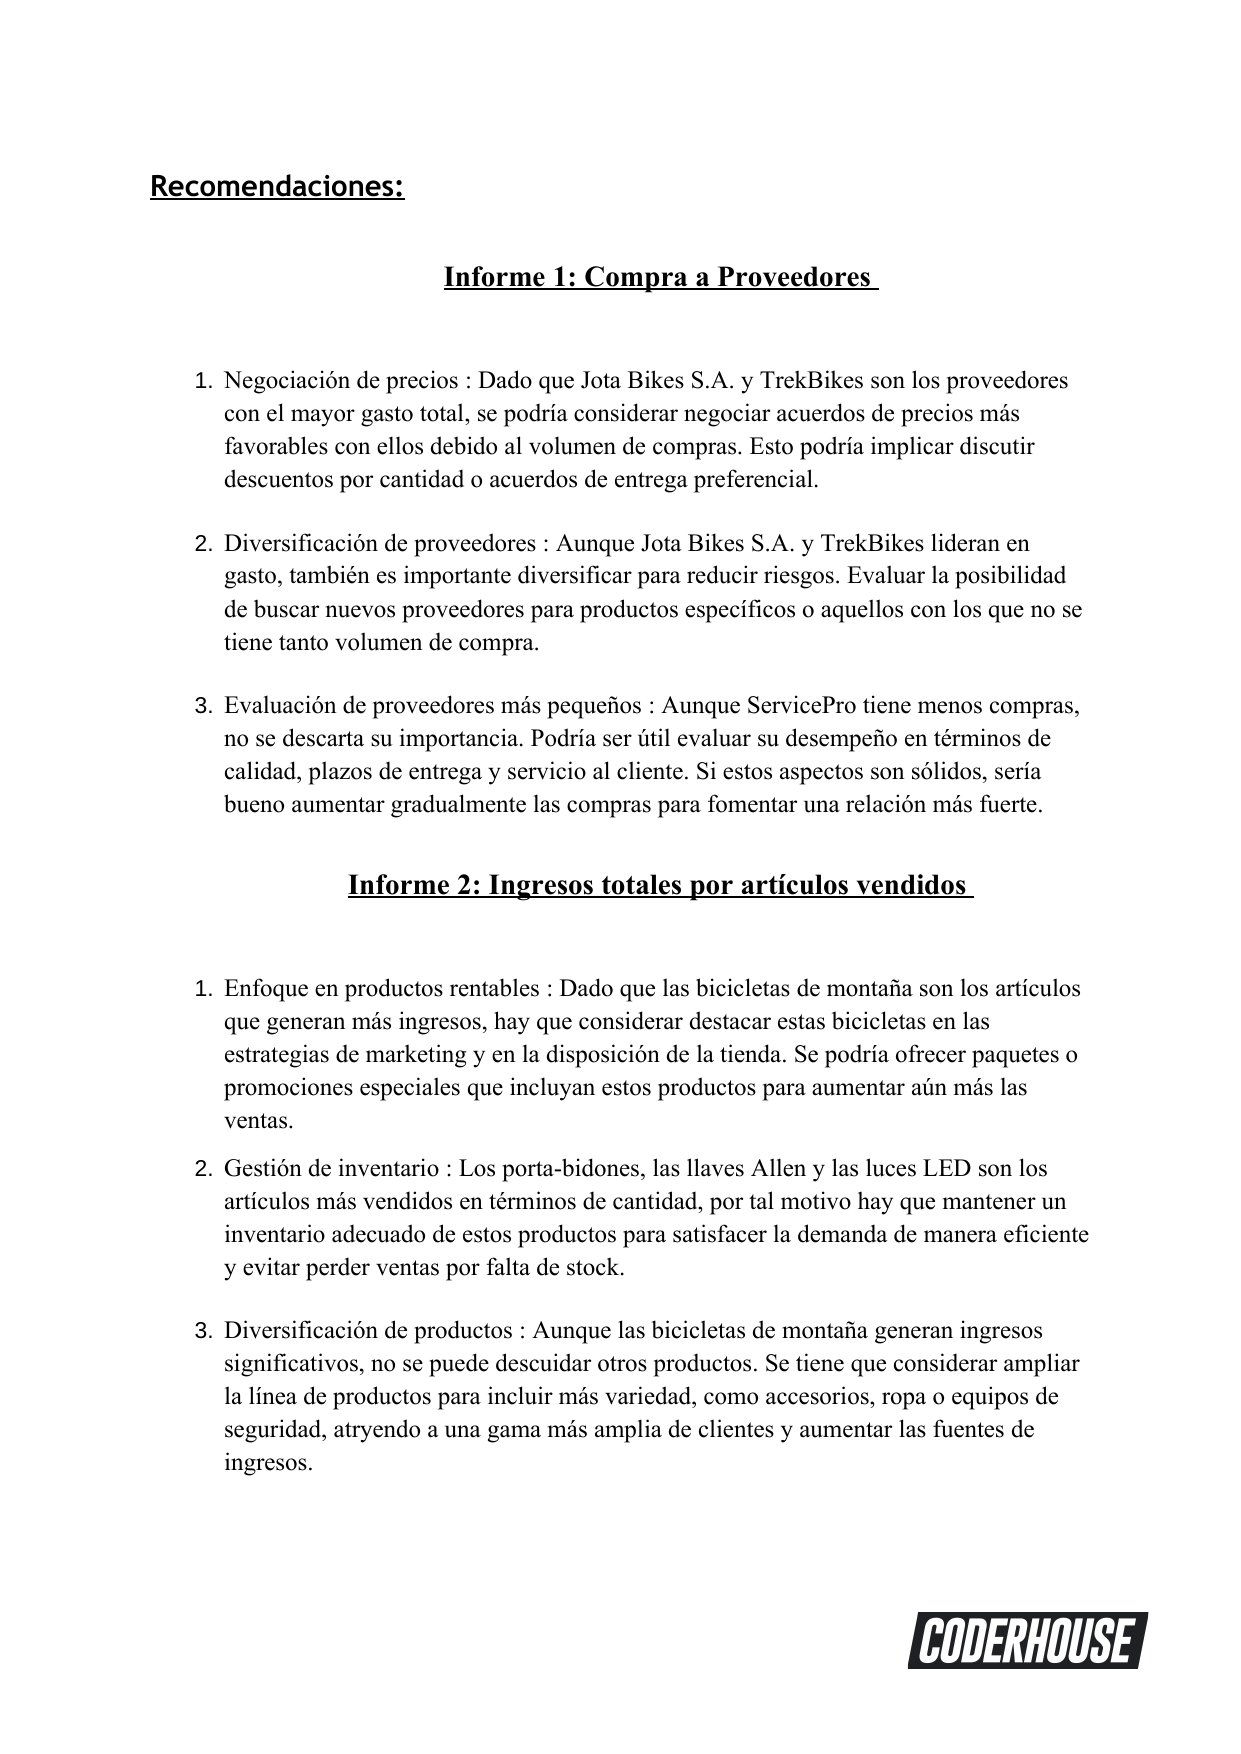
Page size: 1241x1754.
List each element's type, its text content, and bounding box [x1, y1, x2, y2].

list Diversificación de proveedores : Aunque Jota Bikes S.A. y TrekBikes lideran en gasto, también es importante diversificar para reducir riesgos. Evaluar la posibilidad de buscar nuevos proveedores para productos específicos o aquellos con los que no se tiene tanto volumen de compra. [194, 528, 1090, 655]
list Gestión de inventario : Los porta-bidones, las llaves Allen y las luces LED son los artículos más vendidos en términos de cantidad, por tal motivo hay que mantener un inventario adecuado de estos productos para satisfacer la demanda de manera eficiente y evitar perder ventas por falta de stock. [194, 1153, 1090, 1281]
subtitle Recomendaciones: [150, 169, 1090, 203]
list Informe 1: Compra a Proveedores [194, 259, 1090, 293]
list Evaluación de proveedores más pequeños : Aunque ServicePro tiene menos compras, no se descarta su importancia. Podría ser útil evaluar su desempeño en términos de calidad, plazos de entrega y servicio al cliente. Si estos aspectos son sólidos, sería bueno aumentar gradualmente las compras para fomentar una relación más fuerte. [194, 690, 1090, 818]
list Enfoque en productos rentables : Dado que las bicicletas de montaña son los artículos que generan más ingresos, hay que considerar destacar estas bicicletas en las estrategias de marketing y en la disposición de la tienda. Se podría ofrecer paquetes o promociones especiales que incluyan estos productos para aumentar aún más las ventas. [194, 973, 1090, 1134]
picture [907, 1612, 1149, 1669]
list Diversificación de productos : Aunque las bicicletas de montaña generan ingresos significativos, no se puede descuidar otros productos. Se tiene que considerar ampliar la línea de productos para incluir más variedad, como accesorios, ropa o equipos de seguridad, atryendo a una gama más amplia de clientes y aumentar las fuentes de ingresos. [194, 1315, 1090, 1476]
list Informe 2: Ingresos totales por artículos vendidos [194, 867, 1090, 900]
list Negociación de precios : Dado que Jota Bikes S.A. y TrekBikes son los proveedores con el mayor gasto total, se podría considerar negociar acuerdos de precios más favorables con ellos debido al volumen de compras. Esto podría implicar discutir descuentos por cantidad o acuerdos de entrega preferencial. [194, 365, 1090, 493]
